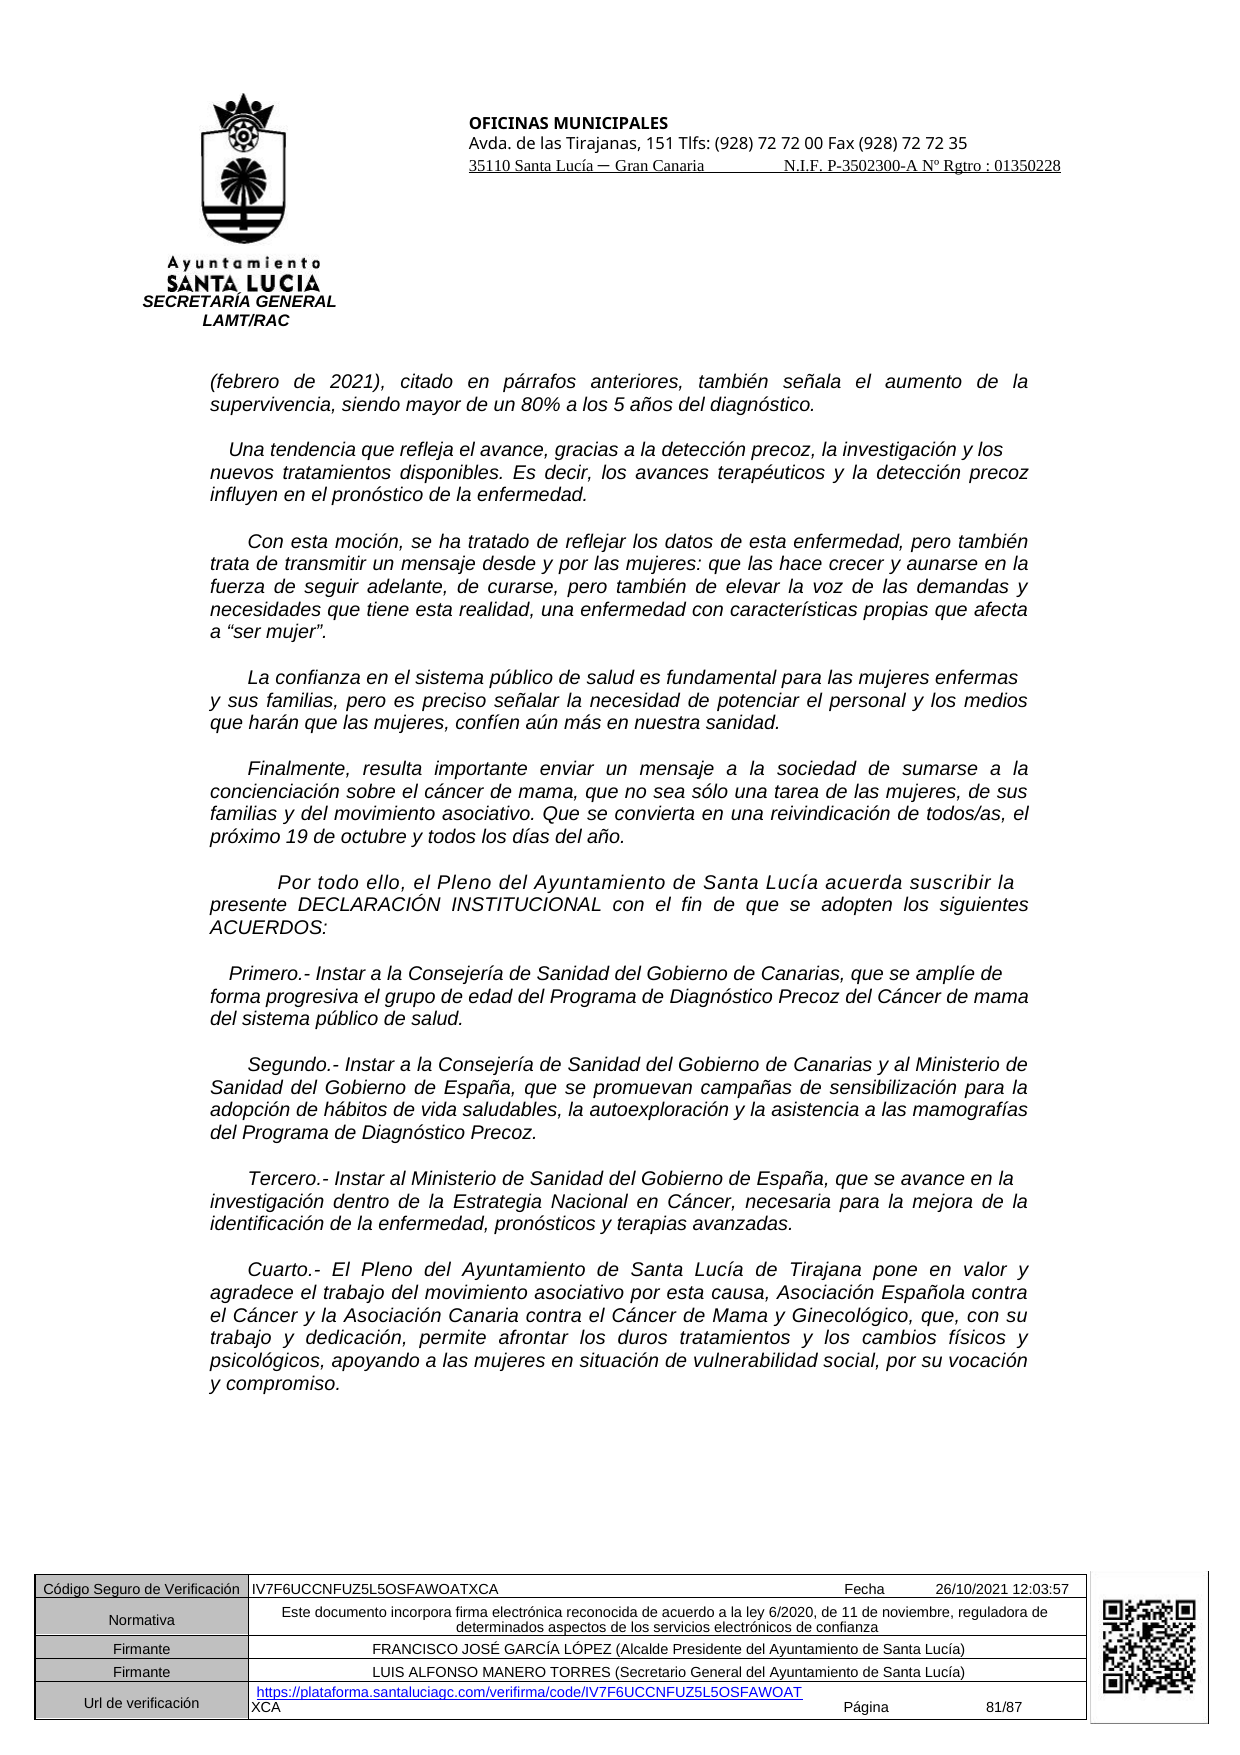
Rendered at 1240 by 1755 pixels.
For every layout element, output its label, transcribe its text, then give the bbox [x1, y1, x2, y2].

table_cell Url de verificación [36, 1682, 248, 1718]
table_cell Este documento incorpora firma electrónica reconocida de acuerdo a la ley 6/2020, de 11 de noviembre, reguladora de determinados aspectos de los servicios electrónicos de confianza [249, 1598, 1086, 1634]
text Cuarto.- El Pleno del Ayuntamiento de Santa Lucía de Tirajana pone en valor y agradece el trabajo del movimiento asociativo por esta causa, Asociación Española contra el Cáncer y la Asociación Canaria contra el Cáncer de Mama y Ginecológico, que, con su trabajo y dedicación, permite afrontar los duros tratamientos y los cambios físicos y psicológicos, apoyando a las mujeres en situación de vulnerabilidad social, por su vocación y compromiso. [210, 1258, 1032, 1395]
table_cell https://plataforma.santaluciagc.com/verifirma/code/IV7F6UCCNFUZ5L5OSFAWOAT XCA Página 81/87 [249, 1682, 1086, 1718]
table_cell SECRETARÍA GENERAL LAMT/RAC [90, 292, 341, 333]
table_cell LUIS ALFONSO MANERO TORRES (Secretario General del Ayuntamiento de Santa Lucía) [249, 1659, 1086, 1681]
text Una tendencia que refleja el avance, gracias a la detección precoz, la investigación y los [90, 439, 1144, 461]
text Primero.- Instar a la Consejería de Sanidad del Gobierno de Canarias, que se amplíe de [90, 963, 1144, 985]
picture [1090, 1571, 1209, 1724]
table_header Código Seguro de Verificación [36, 1575, 248, 1597]
text forma progresiva el grupo de edad del Programa de Diagnóstico Precoz del Cáncer de mama del sistema público de salud. [210, 985, 1032, 1030]
text investigación dentro de la Estrategia Nacional en Cáncer, necesaria para la mejora de la identificación de la enfermedad, pronósticos y terapias avanzadas. [210, 1190, 1032, 1235]
text presente DECLARACIÓN INSTITUCIONAL con el fin de que se adopten los siguientes ACUERDOS: [210, 894, 1032, 939]
table_header OFICINAS MUNICIPALES Avda. de las Tirajanas, 151 Tlfs: (928) 72 72 00 Fax (928) 72 72 35 35110 Santa Lucía – Gran Canaria N.I.F. P-3502300-A Nº Rgtro : 01350228 [341, 92, 1144, 292]
text nuevos tratamientos disponibles. Es decir, los avances terapéuticos y la detección precoz influyen en el pronóstico de la enfermedad. [210, 461, 1032, 506]
table_cell Firmante [36, 1636, 248, 1658]
table_cell [341, 292, 1144, 333]
table_header IV7F6UCCNFUZ5L5OSFAWOATXCA Fecha 26/10/2021 12:03:57 [249, 1575, 1086, 1597]
text Por todo ello, el Pleno del Ayuntamiento de Santa Lucía acuerda suscribir la [277, 872, 1144, 894]
text y sus familias, pero es preciso señalar la necesidad de potenciar el personal y los medios que harán que las mujeres, confíen aún más en nuestra sanidad. [210, 689, 1032, 734]
text (febrero de 2021), citado en párrafos anteriores, también señala el aumento de la supervivencia, siendo mayor de un 80% a los 5 años del diagnóstico. [210, 370, 1032, 416]
table_cell Firmante [36, 1659, 248, 1681]
picture [167, 93, 320, 292]
text Tercero.- Instar al Ministerio de Sanidad del Gobierno de España, que se avance en la [247, 1168, 1144, 1190]
table_cell Normativa [36, 1598, 248, 1634]
text La confianza en el sistema público de salud es fundamental para las mujeres enfermas [247, 667, 1144, 689]
table_cell FRANCISCO JOSÉ GARCÍA LÓPEZ (Alcalde Presidente del Ayuntamiento de Santa Lucía) [249, 1636, 1086, 1658]
text Segundo.- Instar a la Consejería de Sanidad del Gobierno de Canarias y al Ministerio de Sanidad del Gobierno de España, que se promuevan campañas de sensibilización para la adopción de hábitos de vida saludables, la autoexploración y la asistencia a las mamografías del Programa de Diagnóstico Precoz. [210, 1053, 1032, 1144]
text Finalmente, resulta importante enviar un mensaje a la sociedad de sumarse a la concienciación sobre el cáncer de mama, que no sea sólo una tarea de las mujeres, de sus familias y del movimiento asociativo. Que se convierta en una reivindicación de todos/as, el próximo 19 de octubre y todos los días del año. [210, 757, 1032, 848]
text Con esta moción, se ha tratado de reflejar los datos de esta enfermedad, pero también trata de transmitir un mensaje desde y por las mujeres: que las hace crecer y aunarse en la fuerza de seguir adelante, de curarse, pero también de elevar la voz de las demandas y necesidades que tiene esta realidad, una enfermedad con características propias que afecta a “ser mujer”. [210, 530, 1032, 643]
table_header [90, 92, 341, 292]
